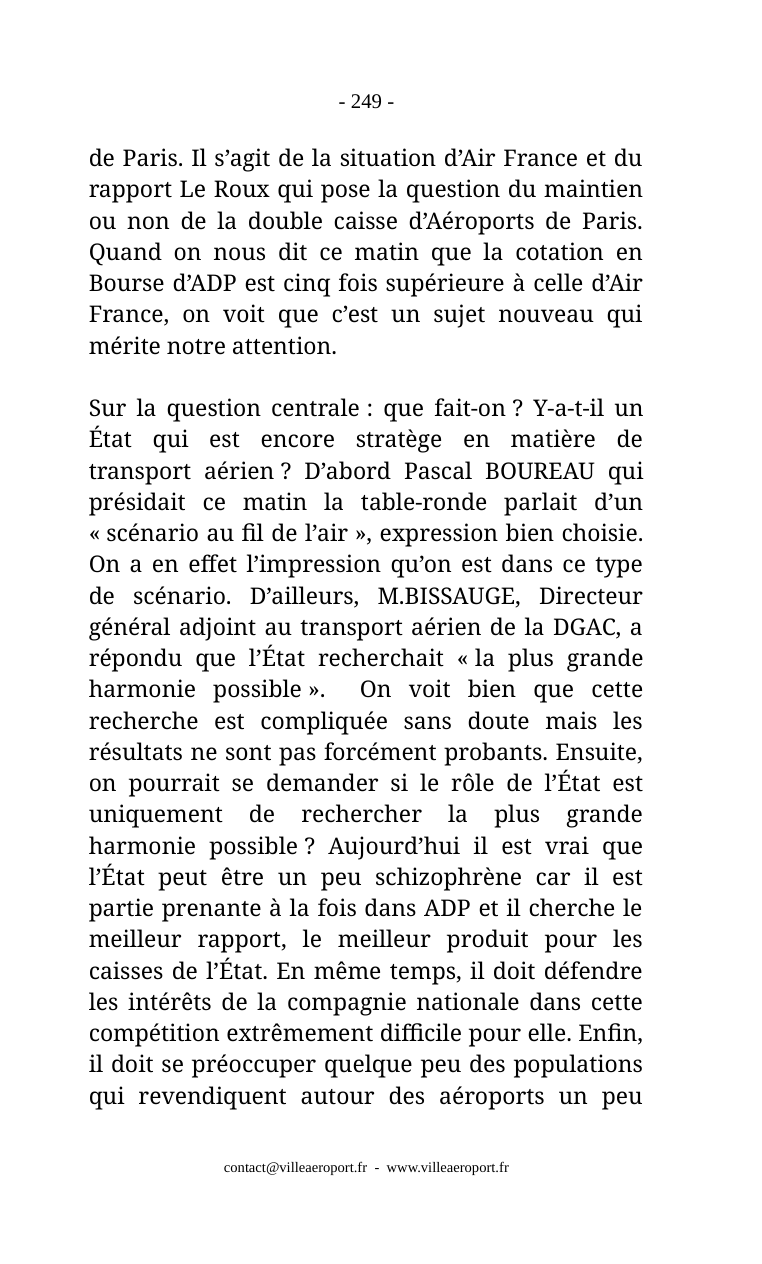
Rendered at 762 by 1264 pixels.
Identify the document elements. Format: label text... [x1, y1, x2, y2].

text Sur la question centrale : que fait-on ? Y-a-t-il un État qui est encore stratège en matière de transport aérien ? D’abord Pascal BOUREAU qui présidait ce matin la table-ronde parlait d’un « scénario au fil de l’air », expression bien choisie. On a en effet l’impression qu’on est dans ce type de scénario. D’ailleurs, M.BISSAUGE, Directeur général adjoint au transport aérien de la DGAC, a répondu que l’État recherchait « la plus grande harmonie possible ». On voit bien que cette recherche est compliquée sans doute mais les résultats ne sont pas forcément probants. Ensuite, on pourrait se demander si le rôle de l’État est uniquement de rechercher la plus grande harmonie possible ? Aujourd’hui il est vrai que l’État peut être un peu schizophrène car il est partie prenante à la fois dans ADP et il cherche le meilleur rapport, le meilleur produit pour les caisses de l’État. En même temps, il doit défendre les intérêts de la compagnie nationale dans cette compétition extrêmement difficile pour elle. Enfin, il doit se préoccuper quelque peu des populations qui revendiquent autour des aéroports un peu [88, 392, 644, 1111]
text de Paris. Il s’agit de la situation d’Air France et du rapport Le Roux qui pose la question du maintien ou non de la double caisse d’Aéroports de Paris. Quand on nous dit ce matin que la cotation en Bourse d’ADP est cinq fois supérieure à celle d’Air France, on voit que c’est un sujet nouveau qui mérite notre attention. [88, 142, 644, 361]
